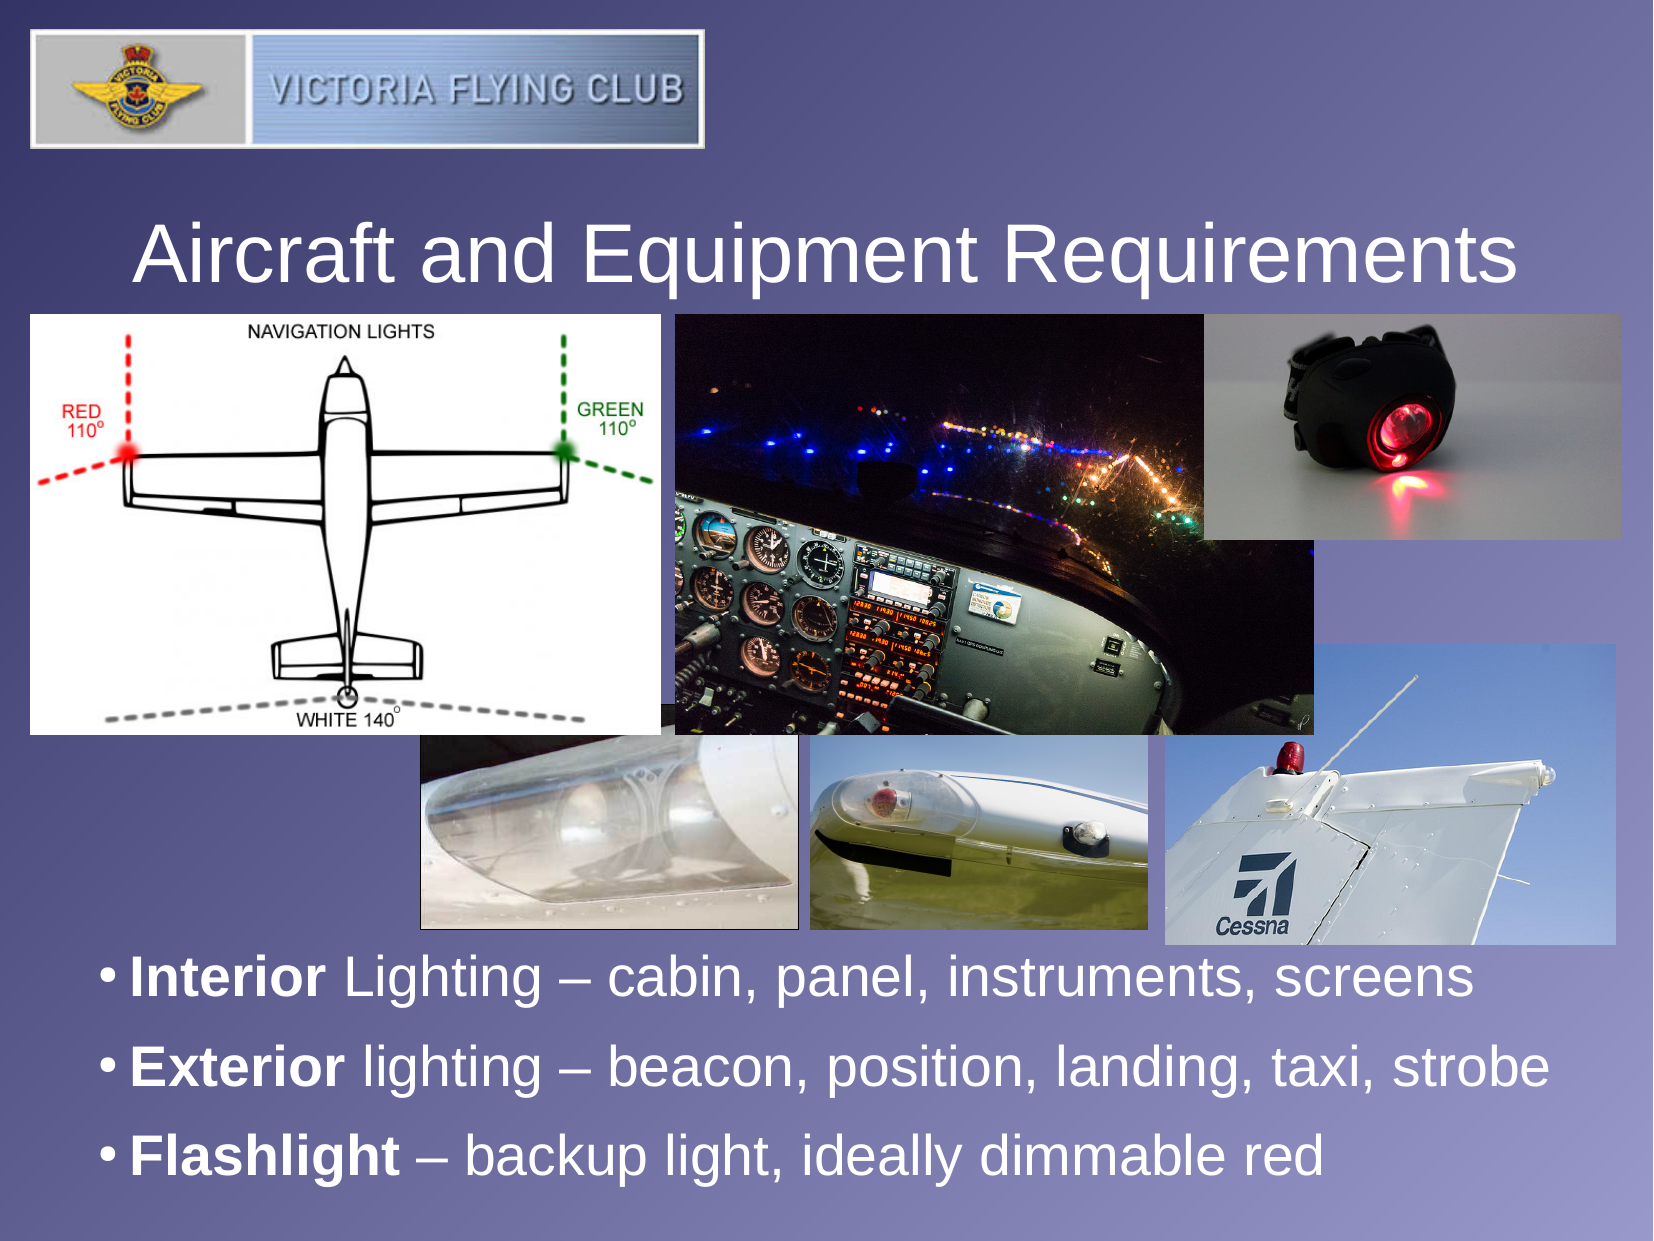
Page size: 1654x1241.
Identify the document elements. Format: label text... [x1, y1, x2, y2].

list Interior Lighting – cabin, panel, instruments, screens Exterior lighting – beacon, position, landing, taxi, strobe Flashlight – backup light, ideally dimmable red [82, 945, 1571, 1201]
title Aircraft and Equipment Requirements [82, 150, 1571, 358]
picture [30, 29, 705, 149]
picture [30, 314, 1621, 946]
